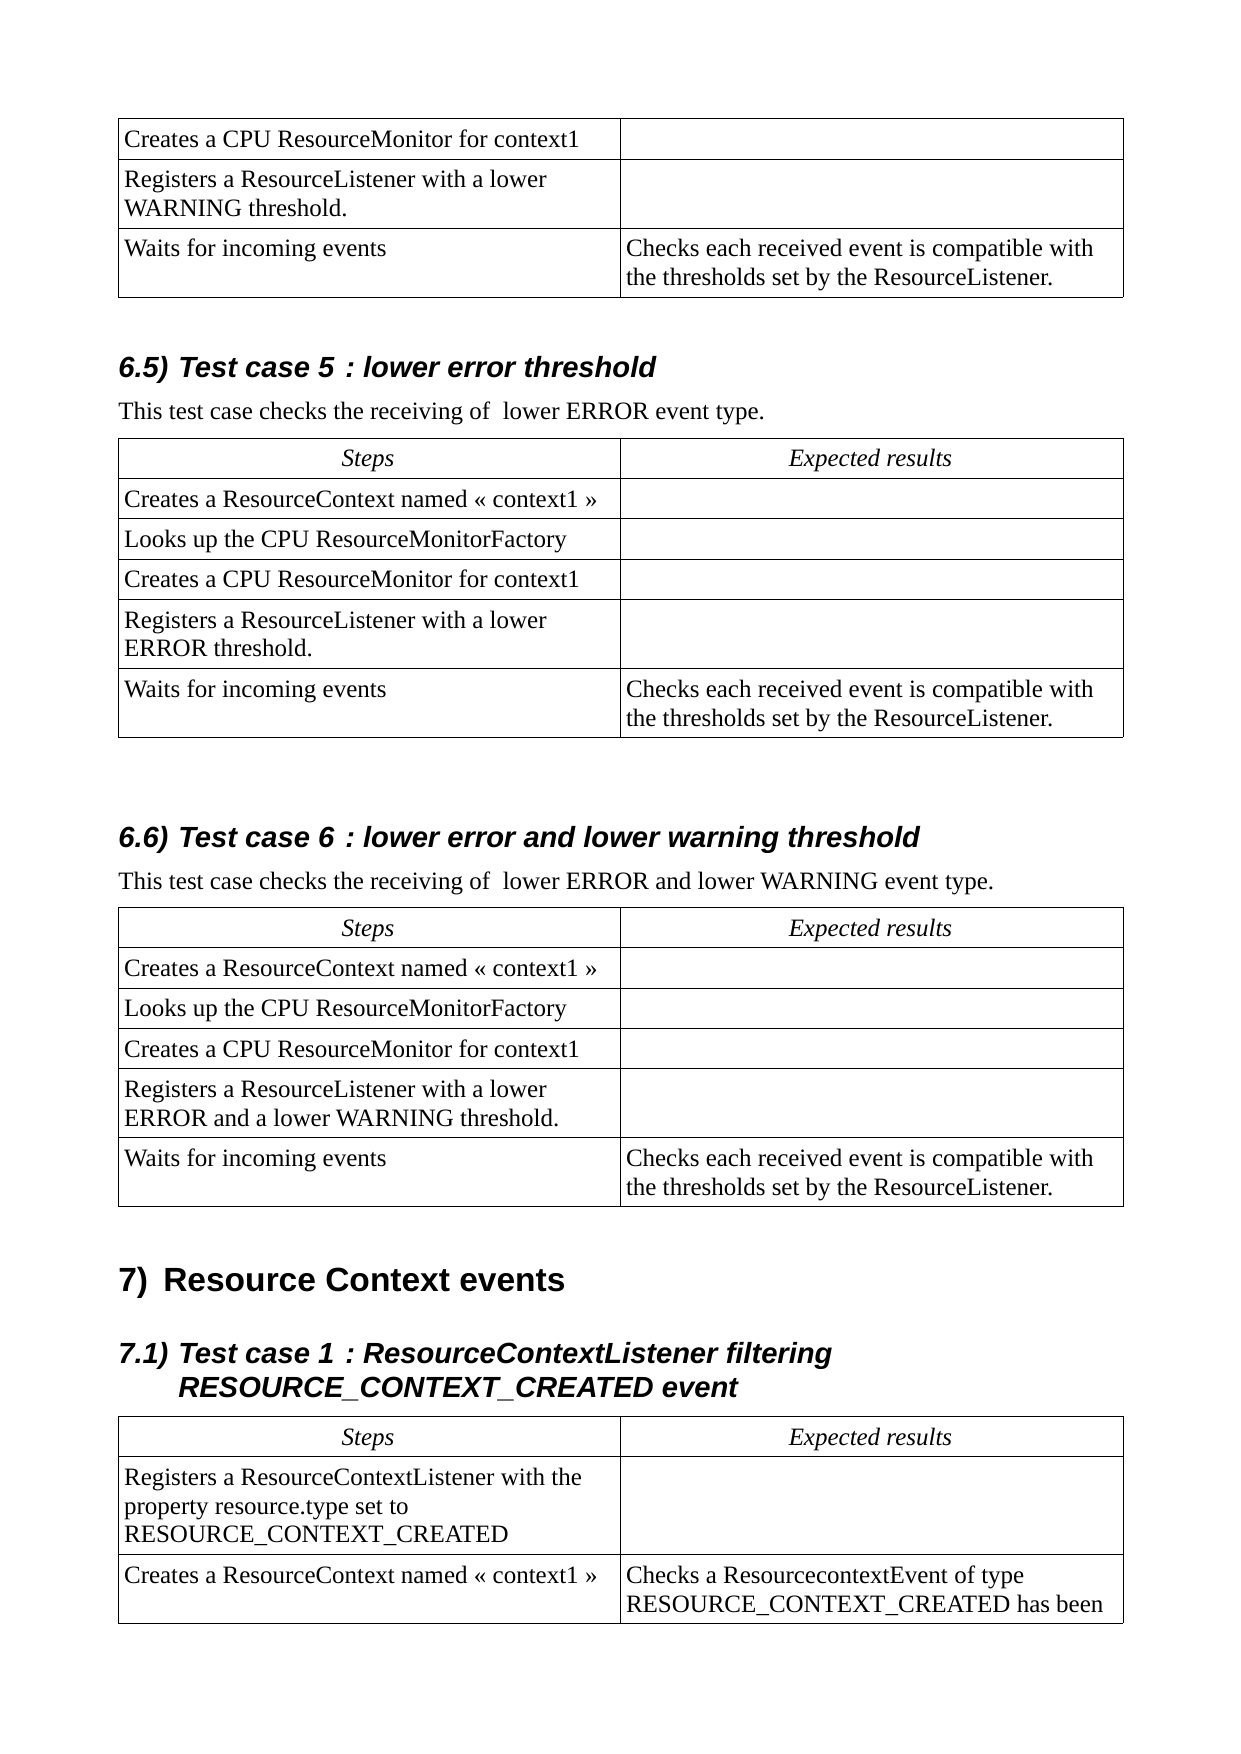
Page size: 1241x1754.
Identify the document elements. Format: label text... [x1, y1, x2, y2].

table_cell Checks each received event is compatible with the thresholds set by the ResourceListener. [621, 1138, 1123, 1206]
text This test case checks the receiving of lower ERROR event type. [118, 396, 1122, 425]
table_cell [621, 989, 1123, 1028]
table_cell Registers a ResourceContextListener with the property resource.type set to RESOURCE_CONTEXT_CREATED [119, 1457, 620, 1554]
table_cell Creates a CPU ResourceMonitor for context1 [119, 560, 620, 599]
table_cell [621, 160, 1123, 227]
table_header Steps [119, 908, 620, 947]
table_cell Checks a ResourcecontextEvent of type RESOURCE_CONTEXT_CREATED has been [621, 1555, 1123, 1623]
text This test case checks the receiving of lower ERROR and lower WARNING event type. [118, 866, 1122, 894]
table_cell Checks each received event is compatible with the thresholds set by the ResourceListener. [621, 669, 1123, 737]
table_cell Registers a ResourceListener with a lower ERROR and a lower WARNING threshold. [119, 1069, 620, 1137]
table_header Steps [119, 1417, 620, 1456]
table_cell Creates a ResourceContext named « context1 » [119, 948, 620, 988]
subtitle Test case 1 : ResourceContextListener filtering RESOURCE_CONTEXT_CREATED event [118, 1336, 1122, 1403]
table_header Expected results [621, 1417, 1123, 1456]
table_cell [621, 1457, 1123, 1554]
table_cell Checks each received event is compatible with the thresholds set by the ResourceListener. [621, 229, 1123, 297]
table_cell Creates a ResourceContext named « context1 » [119, 1555, 620, 1623]
subtitle Test case 5 : lower error threshold [118, 350, 1122, 384]
table_cell Registers a ResourceListener with a lower ERROR threshold. [119, 600, 620, 668]
table_cell Waits for incoming events [119, 669, 620, 737]
table_cell [621, 1069, 1123, 1137]
table_cell Waits for incoming events [119, 229, 620, 297]
table_header Expected results [621, 908, 1123, 947]
subtitle Test case 6 : lower error and lower warning threshold [118, 820, 1122, 853]
table_cell [621, 519, 1123, 559]
table_cell [621, 1029, 1123, 1068]
table_cell Creates a CPU ResourceMonitor for context1 [119, 119, 620, 158]
table_cell [621, 479, 1123, 518]
table_cell [621, 600, 1123, 668]
table_cell [621, 560, 1123, 599]
table_cell [621, 119, 1123, 158]
table_cell Looks up the CPU ResourceMonitorFactory [119, 989, 620, 1028]
table_header Expected results [621, 439, 1123, 478]
table_cell Looks up the CPU ResourceMonitorFactory [119, 519, 620, 559]
table_header Steps [119, 439, 620, 478]
table_cell Creates a ResourceContext named « context1 » [119, 479, 620, 518]
table_cell Registers a ResourceListener with a lower WARNING threshold. [119, 160, 620, 227]
table_cell [621, 948, 1123, 988]
subtitle Resource Context events [118, 1260, 1122, 1299]
table_cell Waits for incoming events [119, 1138, 620, 1206]
table_cell Creates a CPU ResourceMonitor for context1 [119, 1029, 620, 1068]
